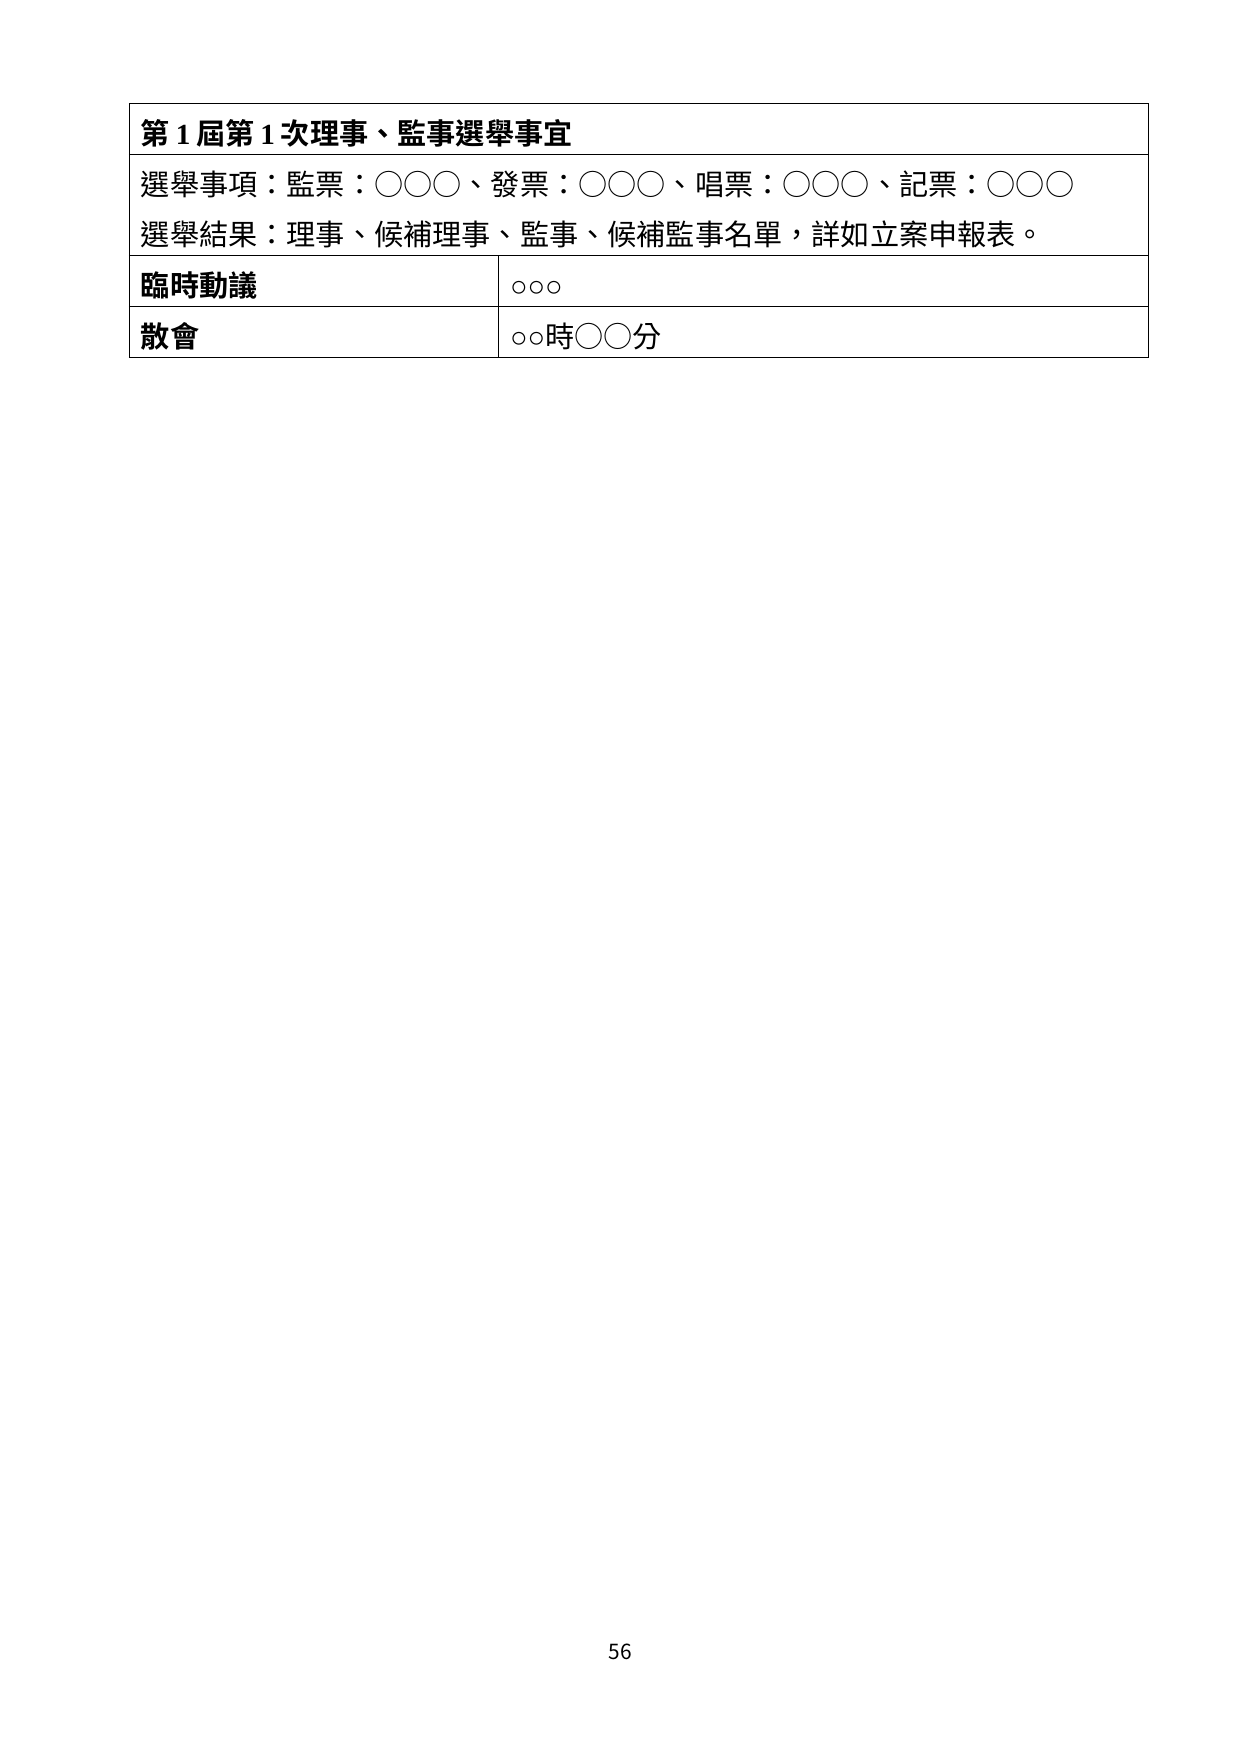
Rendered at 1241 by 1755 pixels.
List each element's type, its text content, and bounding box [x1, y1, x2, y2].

table_cell ○○○ [499, 256, 1148, 306]
table_cell 選舉事項：監票：○○○、發票：○○○、唱票：○○○、記票：○○○ 選舉結果：理事、候補理事、監事、候補監事名單，詳如立案申報表。 [130, 155, 1148, 255]
table_cell 散會 [130, 307, 498, 357]
table_cell 第1屆第1次理事、監事選舉事宜 [130, 104, 1148, 154]
table_cell 臨時動議 [130, 256, 498, 306]
table_cell ○○時○○分 [499, 307, 1148, 357]
